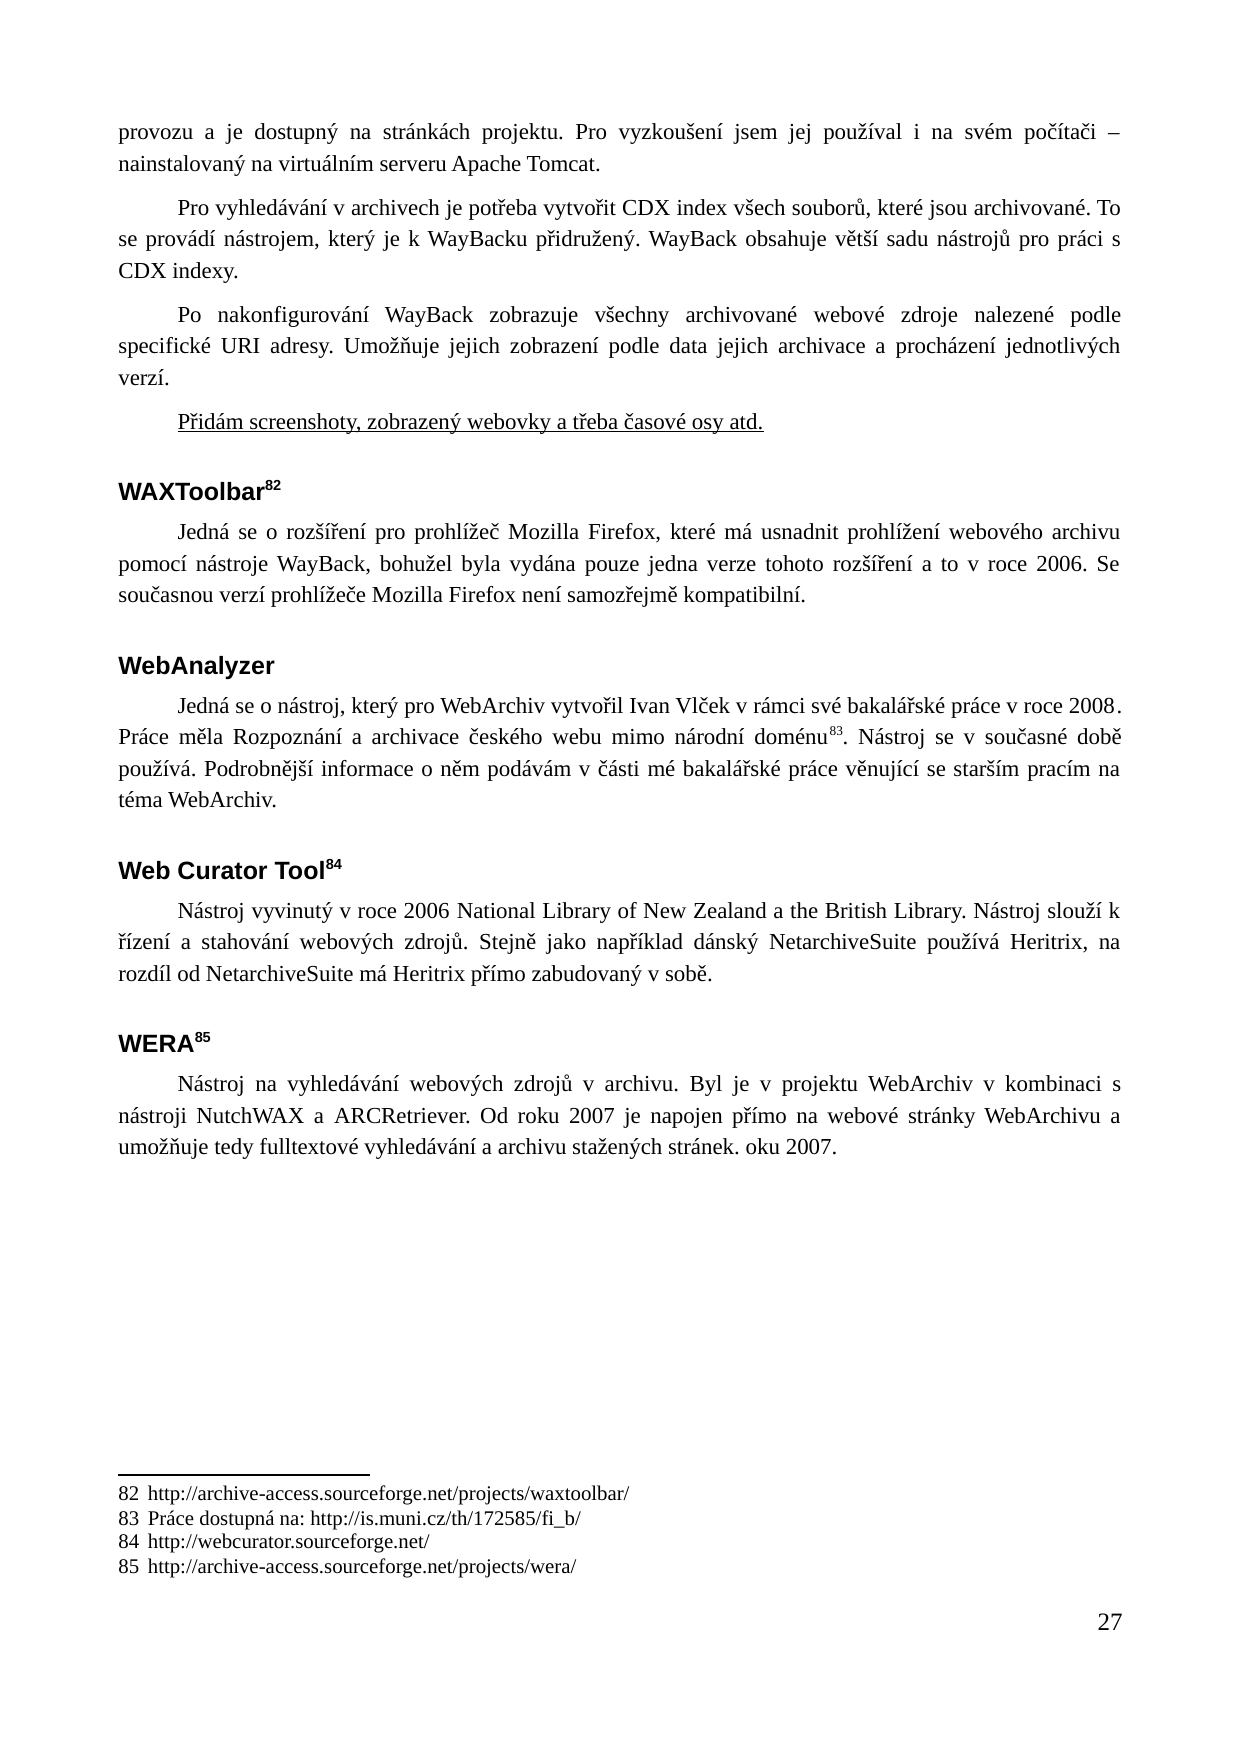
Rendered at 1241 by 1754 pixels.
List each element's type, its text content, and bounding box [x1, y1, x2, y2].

text Práce dostupná na: http://is.muni.cz/th/172585/fi_b/ [118, 1505, 1122, 1529]
subtitle WERA [118, 1029, 1122, 1058]
text Jedná se o nástroj, který pro WebArchiv vytvořil Ivan Vlček v rámci své bakalářské práce v roce 2008. Práce měla Rozpoznání a archivace českého webu mimo národní doménu. Nástroj se v současné době používá. Podrobnější informace o něm podávám v části mé bakalářské práce věnující se starším pracím na téma WebArchiv. [118, 692, 1122, 813]
subtitle WebAnalyzer [118, 651, 1122, 679]
text Nástroj na vyhledávání webových zdrojů v archivu. Byl je v projektu WebArchiv v kombinaci s nástroji NutchWAX a ARCRetriever. Od roku 2007 je napojen přímo na webové stránky WebArchivu a umožňuje tedy fulltextové vyhledávání a archivu stažených stránek. oku 2007. [118, 1070, 1122, 1160]
text Nástroj vyvinutý v roce 2006 National Library of New Zealand a the British Library. Nástroj slouží k řízení a stahování webových zdrojů. Stejně jako například dánský NetarchiveSuite používá Heritrix, na rozdíl od NetarchiveSuite má Heritrix přímo zabudovaný v sobě. [118, 897, 1122, 986]
text http://archive-access.sourceforge.net/projects/waxtoolbar/ [118, 1481, 1122, 1505]
text Po nakonfigurování WayBack zobrazuje všechny archivované webové zdroje nalezené podle specifické URI adresy. Umožňuje jejich zobrazení podle data jejich archivace a procházení jednotlivých verzí. [118, 301, 1122, 390]
subtitle WAXToolbar [118, 477, 1122, 506]
subtitle Web Curator Tool [118, 856, 1122, 884]
text Jedná se o rozšíření pro prohlížeč Mozilla Firefox, které má usnadnit prohlížení webového archivu pomocí nástroje WayBack, bohužel byla vydána pouze jedna verze tohoto rozšíření a to v roce 2006. Se současnou verzí prohlížeče Mozilla Firefox není samozřejmě kompatibilní. [118, 518, 1122, 608]
text provozu a je dostupný na stránkách projektu. Pro vyzkoušení jsem jej používal i na svém počítači – nainstalovaný na virtuálním serveru Apache Tomcat. [118, 118, 1122, 176]
text http://webcurator.sourceforge.net/ [118, 1529, 1122, 1553]
text http://archive-access.sourceforge.net/projects/wera/ [118, 1553, 1122, 1578]
text Přidám screenshoty, zobrazený webovky a třeba časové osy atd. [118, 408, 1122, 434]
text Pro vyhledávání v archivech je potřeba vytvořit CDX index všech souborů, které jsou archivované. To se provádí nástrojem, který je k WayBacku přidružený. WayBack obsahuje větší sadu nástrojů pro práci s CDX indexy. [118, 194, 1122, 283]
